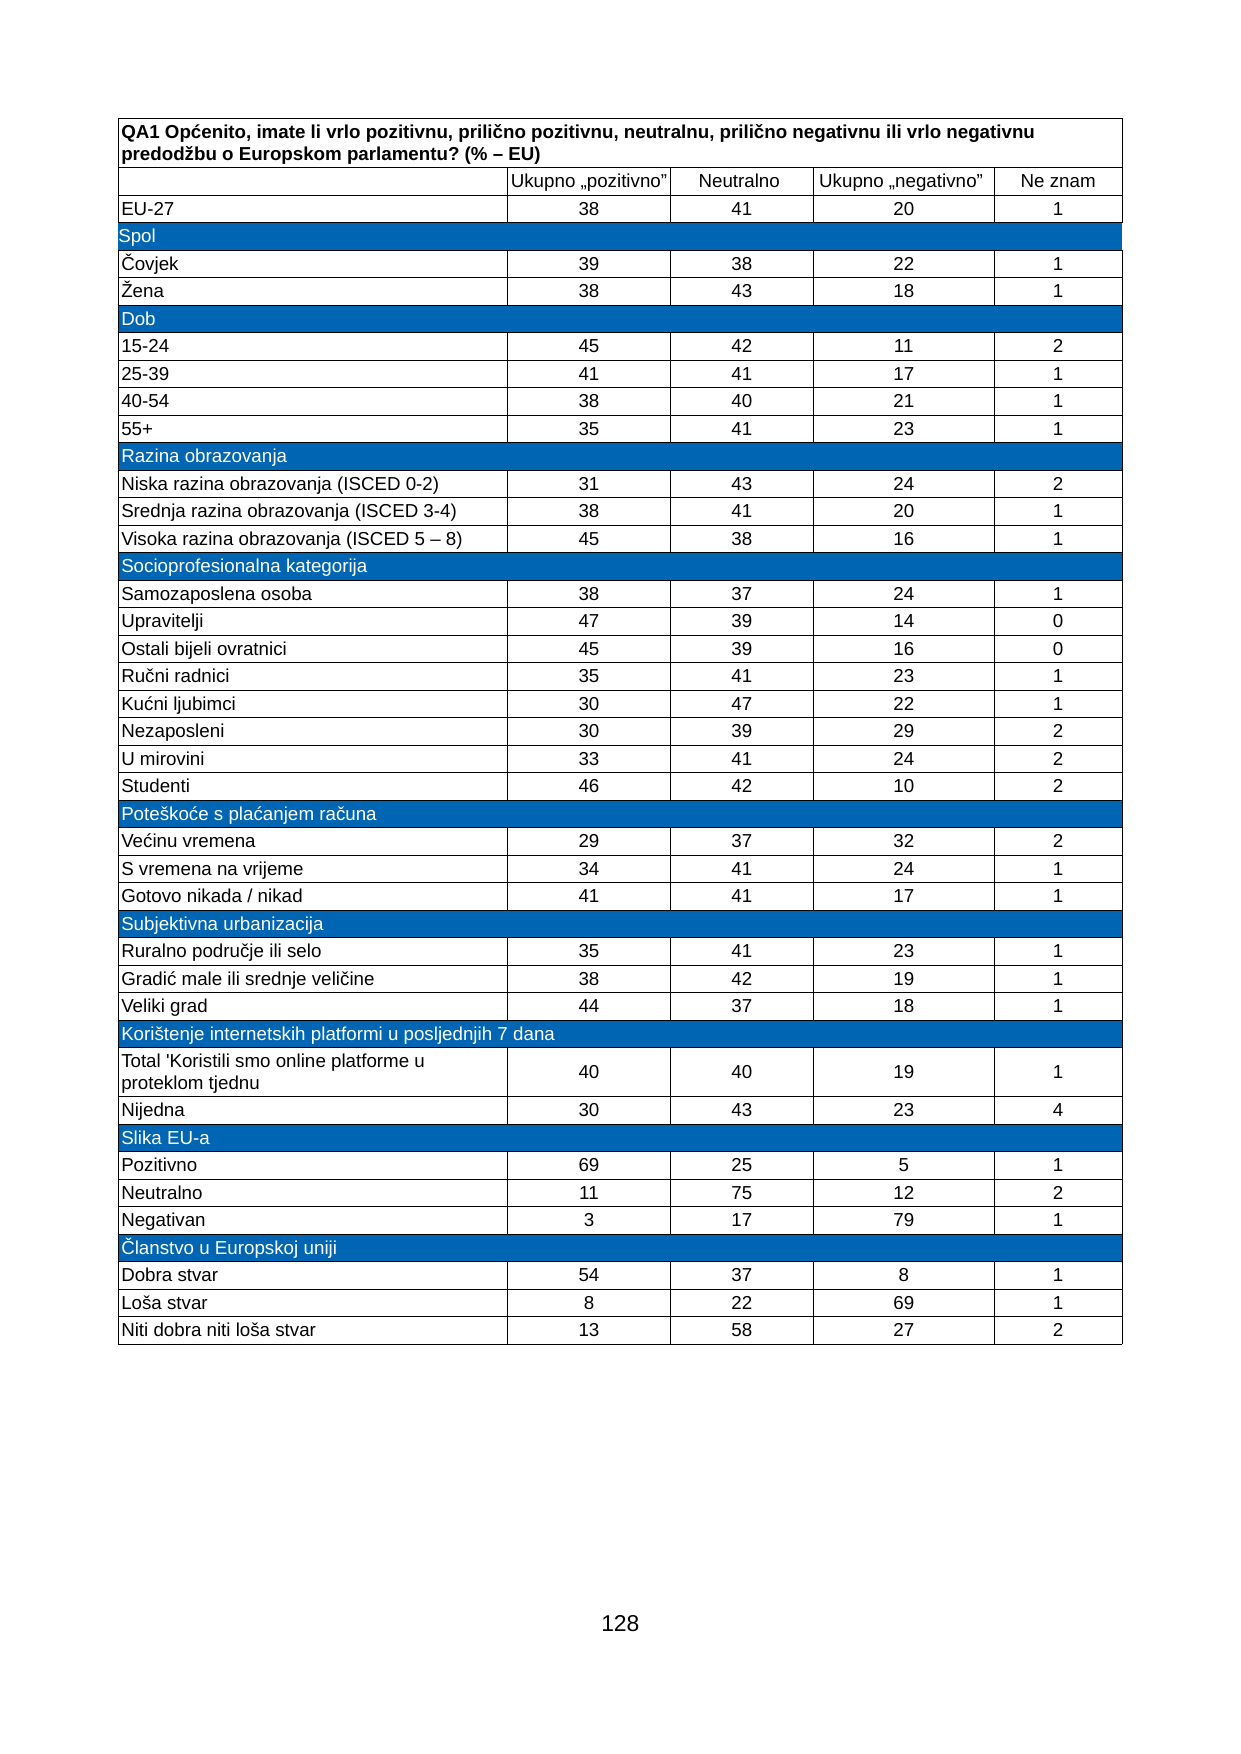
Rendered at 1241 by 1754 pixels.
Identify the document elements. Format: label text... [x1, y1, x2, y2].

table_cell U mirovini [119, 746, 507, 772]
table_cell 23 [814, 663, 994, 690]
table_cell 43 [671, 278, 813, 305]
table_cell 1 [995, 938, 1122, 965]
table_cell 35 [508, 416, 670, 442]
table_cell Subjektivna urbanizacija [119, 911, 1122, 937]
table_cell 69 [508, 1152, 670, 1179]
table_cell 0 [995, 636, 1122, 662]
table_cell 39 [671, 636, 813, 662]
table_cell 58 [671, 1317, 813, 1344]
table_cell 37 [671, 993, 813, 1020]
table_cell 40 [508, 1048, 670, 1096]
table_cell 79 [814, 1207, 994, 1234]
table_cell 37 [671, 828, 813, 855]
table_cell Srednja razina obrazovanja (ISCED 3-4) [119, 498, 507, 525]
table_cell 1 [995, 416, 1122, 442]
table_cell Članstvo u Europskoj uniji [119, 1235, 1122, 1261]
table_cell 20 [814, 196, 994, 222]
table_cell Samozaposlena osoba [119, 581, 507, 607]
table_cell 41 [671, 196, 813, 222]
table_cell 75 [671, 1180, 813, 1206]
table_cell 2 [995, 773, 1122, 800]
table_cell 1 [995, 1207, 1122, 1234]
table_cell 43 [671, 471, 813, 497]
table_cell Veliki grad [119, 993, 507, 1020]
table_cell Niska razina obrazovanja (ISCED 0-2) [119, 471, 507, 497]
table_cell 40 [671, 388, 813, 415]
table_cell 11 [508, 1180, 670, 1206]
table_cell Čovjek [119, 251, 507, 277]
table_cell 1 [995, 196, 1122, 222]
table_cell 3 [508, 1207, 670, 1234]
table_cell 1 [995, 1152, 1122, 1179]
table_cell 41 [508, 361, 670, 387]
table_cell Nezaposleni [119, 718, 507, 745]
table_cell 20 [814, 498, 994, 525]
table_cell 14 [814, 608, 994, 635]
table_cell 12 [814, 1180, 994, 1206]
table_cell 69 [814, 1290, 994, 1316]
table_cell Ručni radnici [119, 663, 507, 690]
table_cell 41 [508, 883, 670, 910]
table_cell 47 [508, 608, 670, 635]
table_cell 1 [995, 966, 1122, 992]
table_cell 24 [814, 581, 994, 607]
table_cell 25-39 [119, 361, 507, 387]
table_cell 38 [508, 278, 670, 305]
table_cell 38 [508, 388, 670, 415]
table_cell 42 [671, 966, 813, 992]
table_cell 23 [814, 1097, 994, 1124]
table_cell 35 [508, 663, 670, 690]
table_cell Total 'Koristili smo online platforme u proteklom tjednu [119, 1048, 507, 1096]
table_cell 23 [814, 416, 994, 442]
table_cell 54 [508, 1262, 670, 1289]
table_cell 46 [508, 773, 670, 800]
table_cell Gradić male ili srednje veličine [119, 966, 507, 992]
table_cell 22 [671, 1290, 813, 1316]
table_cell Spol [118, 223, 1122, 250]
table_cell 1 [995, 581, 1122, 607]
table_cell Žena [119, 278, 507, 305]
table_cell 39 [508, 251, 670, 277]
table_cell 40 [671, 1048, 813, 1096]
table_cell 32 [814, 828, 994, 855]
table_cell 30 [508, 718, 670, 745]
table_cell 15-24 [119, 333, 507, 360]
table_cell 43 [671, 1097, 813, 1124]
table_cell S vremena na vrijeme [119, 856, 507, 882]
table_cell Razina obrazovanja [119, 443, 1122, 470]
table_cell Upravitelji [119, 608, 507, 635]
table_cell 2 [995, 1317, 1122, 1344]
table_cell Negativan [119, 1207, 507, 1234]
table_cell Niti dobra niti loša stvar [119, 1317, 507, 1344]
table_cell Studenti [119, 773, 507, 800]
table_cell 29 [508, 828, 670, 855]
table_cell 47 [671, 691, 813, 717]
table_cell 21 [814, 388, 994, 415]
table_cell 39 [671, 608, 813, 635]
table_cell 0 [995, 608, 1122, 635]
table_cell 45 [508, 526, 670, 552]
table_cell 41 [671, 938, 813, 965]
table_cell 1 [995, 278, 1122, 305]
table_cell 39 [671, 718, 813, 745]
table_cell 1 [995, 1290, 1122, 1316]
table_cell Neutralno [119, 1180, 507, 1206]
table_cell 38 [671, 251, 813, 277]
table_cell 19 [814, 1048, 994, 1096]
table_cell 24 [814, 856, 994, 882]
table_cell Ruralno područje ili selo [119, 938, 507, 965]
table_cell Dobra stvar [119, 1262, 507, 1289]
table_cell Ukupno „negativno” [814, 168, 994, 195]
table_cell 25 [671, 1152, 813, 1179]
table_cell 1 [995, 251, 1122, 277]
table_cell 17 [814, 361, 994, 387]
table_cell Visoka razina obrazovanja (ISCED 5 – 8) [119, 526, 507, 552]
table_cell 5 [814, 1152, 994, 1179]
table_cell 1 [995, 498, 1122, 525]
table_cell 2 [995, 828, 1122, 855]
table_cell Socioprofesionalna kategorija [119, 553, 1122, 580]
table_cell 2 [995, 1180, 1122, 1206]
table_cell Kućni ljubimci [119, 691, 507, 717]
table_cell 2 [995, 471, 1122, 497]
table_cell 1 [995, 663, 1122, 690]
table_cell 24 [814, 746, 994, 772]
table_cell Slika EU-a [119, 1125, 1122, 1151]
table_cell 41 [671, 416, 813, 442]
table_cell 22 [814, 251, 994, 277]
table_cell Ukupno „pozitivno” [508, 168, 670, 195]
table_cell 23 [814, 938, 994, 965]
table_cell [119, 168, 507, 195]
table_header QA1 Općenito, imate li vrlo pozitivnu, prilično pozitivnu, neutralnu, prilično negativnu ili vrlo negativnu predodžbu o Europskom parlamentu? (% – EU) [119, 119, 1122, 167]
table_cell 55+ [119, 416, 507, 442]
table_cell 19 [814, 966, 994, 992]
table_cell 44 [508, 993, 670, 1020]
table_cell 38 [671, 526, 813, 552]
table_cell 17 [671, 1207, 813, 1234]
table_cell 2 [995, 718, 1122, 745]
table_cell 41 [671, 856, 813, 882]
table_cell 4 [995, 1097, 1122, 1124]
table_cell 16 [814, 526, 994, 552]
table_cell 27 [814, 1317, 994, 1344]
table_cell 40-54 [119, 388, 507, 415]
table_cell Nijedna [119, 1097, 507, 1124]
table_cell 1 [995, 361, 1122, 387]
table_cell 8 [814, 1262, 994, 1289]
table_cell 22 [814, 691, 994, 717]
table_cell 13 [508, 1317, 670, 1344]
table_cell 1 [995, 856, 1122, 882]
table_cell 38 [508, 581, 670, 607]
table_cell 41 [671, 663, 813, 690]
table_cell 45 [508, 636, 670, 662]
table_cell 16 [814, 636, 994, 662]
table_cell 45 [508, 333, 670, 360]
table_cell 1 [995, 1262, 1122, 1289]
table_cell Poteškoće s plaćanjem računa [119, 801, 1122, 827]
table_cell Pozitivno [119, 1152, 507, 1179]
table_cell 1 [995, 388, 1122, 415]
table_cell Loša stvar [119, 1290, 507, 1316]
table_cell 38 [508, 966, 670, 992]
table_cell 2 [995, 333, 1122, 360]
table_cell 10 [814, 773, 994, 800]
table_cell 37 [671, 1262, 813, 1289]
table_cell 37 [671, 581, 813, 607]
table_cell Dob [119, 306, 1122, 332]
table_cell 30 [508, 1097, 670, 1124]
table_cell 1 [995, 883, 1122, 910]
table_cell 34 [508, 856, 670, 882]
table_cell 30 [508, 691, 670, 717]
table_cell 17 [814, 883, 994, 910]
table_cell 31 [508, 471, 670, 497]
table_cell Gotovo nikada / nikad [119, 883, 507, 910]
table_cell 41 [671, 746, 813, 772]
table_cell 29 [814, 718, 994, 745]
table_cell 41 [671, 361, 813, 387]
table_cell Većinu vremena [119, 828, 507, 855]
table_cell 18 [814, 278, 994, 305]
table_cell 2 [995, 746, 1122, 772]
table_cell 41 [671, 498, 813, 525]
table_cell 42 [671, 333, 813, 360]
table_cell Ne znam [995, 168, 1122, 195]
table_cell 18 [814, 993, 994, 1020]
table_cell Neutralno [671, 168, 813, 195]
table_cell 38 [508, 196, 670, 222]
table_cell 24 [814, 471, 994, 497]
table_cell 1 [995, 993, 1122, 1020]
table_cell 11 [814, 333, 994, 360]
table_cell 33 [508, 746, 670, 772]
table_cell Korištenje internetskih platformi u posljednjih 7 dana [119, 1021, 1122, 1047]
table_cell 1 [995, 526, 1122, 552]
table_cell 35 [508, 938, 670, 965]
table_cell Ostali bijeli ovratnici [119, 636, 507, 662]
table_cell EU-27 [119, 196, 507, 222]
table_cell 8 [508, 1290, 670, 1316]
table_cell 38 [508, 498, 670, 525]
table_cell 1 [995, 1048, 1122, 1096]
table_cell 41 [671, 883, 813, 910]
table_cell 42 [671, 773, 813, 800]
table_cell 1 [995, 691, 1122, 717]
